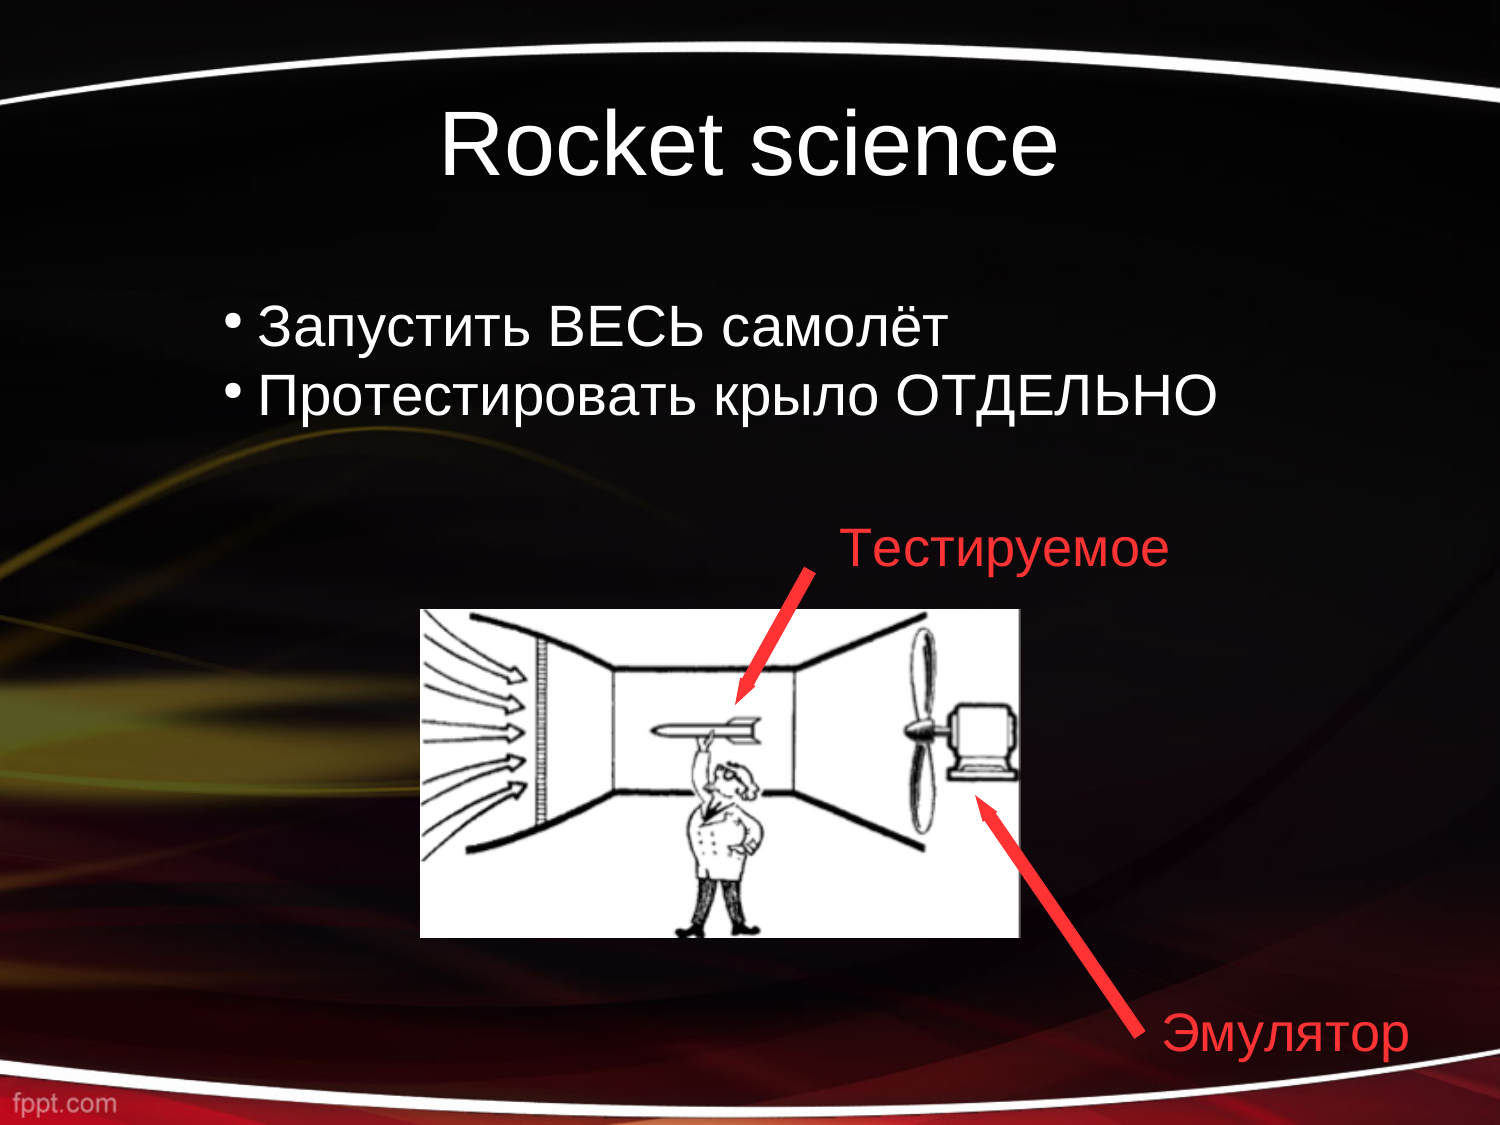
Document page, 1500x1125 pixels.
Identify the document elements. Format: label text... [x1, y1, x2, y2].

text_box Эмулятор [1146, 990, 1424, 1070]
text_box Тестируемое [825, 505, 1181, 586]
title Rocket science [75, 45, 1426, 233]
picture [0, 0, 1500, 1125]
text_box Запустить ВЕСЬ самолёт Протестировать крыло ОТДЕЛЬНО [207, 280, 1231, 436]
